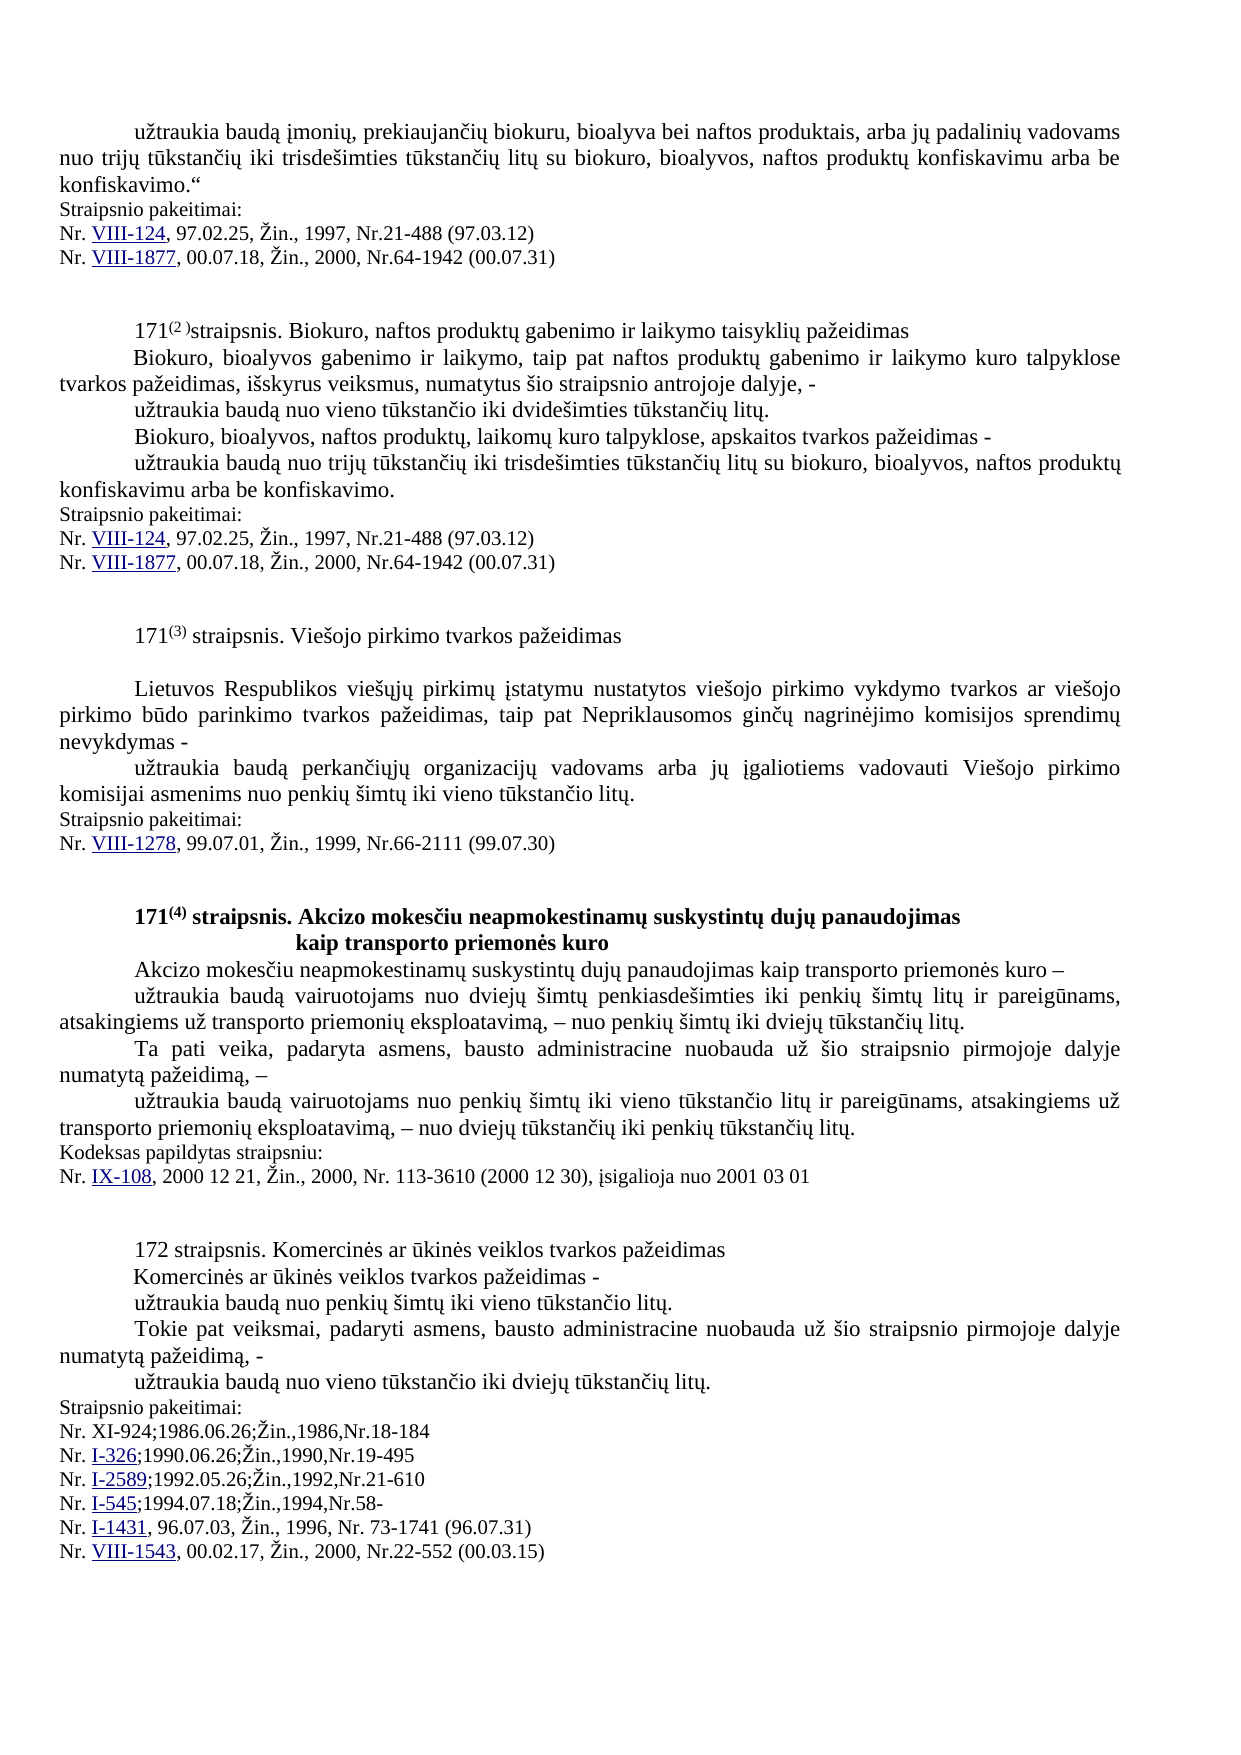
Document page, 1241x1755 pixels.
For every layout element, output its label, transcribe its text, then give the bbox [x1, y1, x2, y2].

text Nr. VIII-124, 97.02.25, Žin., 1997, Nr.21-488 (97.03.12) [59, 221, 1122, 245]
text Tokie pat veiksmai, padaryti asmens, bausto administracine nuobauda už šio straipsnio pirmojoje dalyje numatytą pažeidimą, - [59, 1316, 1122, 1368]
text Nr. I-545;1994.07.18;Žin.,1994,Nr.58- [59, 1491, 1122, 1515]
text Nr. IX-108, 2000 12 21, Žin., 2000, Nr. 113-3610 (2000 12 30), įsigalioja nuo 2001 03 01 [59, 1164, 1122, 1188]
text Nr. VIII-1543, 00.02.17, Žin., 2000, Nr.22-552 (00.03.15) [59, 1539, 1122, 1563]
text užtraukia baudą vairuotojams nuo penkių šimtų iki vieno tūkstančio litų ir pareigūnams, atsakingiems už transporto priemonių eksploatavimą, – nuo dviejų tūkstančių iki penkių tūkstančių litų. [59, 1087, 1122, 1140]
text 172 straipsnis. Komercinės ar ūkinės veiklos tvarkos pažeidimas [59, 1236, 1122, 1263]
text Nr. VIII-1877, 00.07.18, Žin., 2000, Nr.64-1942 (00.07.31) [59, 550, 1122, 574]
text užtraukia baudą nuo penkių šimtų iki vieno tūkstančio litų. [59, 1289, 1122, 1316]
text Kodeksas papildytas straipsniu: [59, 1140, 1122, 1164]
text Straipsnio pakeitimai: [59, 502, 1122, 526]
text Komercinės ar ūkinės veiklos tvarkos pažeidimas - [59, 1263, 1122, 1289]
text Nr. I-326;1990.06.26;Žin.,1990,Nr.19-495 [59, 1443, 1122, 1467]
text užtraukia baudą vairuotojams nuo dviejų šimtų penkiasdešimties iki penkių šimtų litų ir pareigūnams, atsakingiems už transporto priemonių eksploatavimą, – nuo penkių šimtų iki dviejų tūkstančių litų. [59, 982, 1122, 1035]
text Straipsnio pakeitimai: [59, 1394, 1122, 1419]
text Straipsnio pakeitimai: [59, 197, 1122, 221]
text Biokuro, bioalyvos gabenimo ir laikymo, taip pat naftos produktų gabenimo ir laikymo kuro talpyklose tvarkos pažeidimas, išskyrus veiksmus, numatytus šio straipsnio antrojoje dalyje, - [59, 344, 1122, 397]
text užtraukia baudą įmonių, prekiaujančių biokuru, bioalyva bei naftos produktais, arba jų padalinių vadovams nuo trijų tūkstančių iki trisdešimties tūkstančių litų su biokuro, bioalyvos, naftos produktų konfiskavimu arba be konfiskavimo.“ [59, 118, 1122, 197]
text Nr. VIII-1877, 00.07.18, Žin., 2000, Nr.64-1942 (00.07.31) [59, 245, 1122, 269]
text Nr. I-1431, 96.07.03, Žin., 1996, Nr. 73-1741 (96.07.31) [59, 1515, 1122, 1539]
text Nr. XI-924;1986.06.26;Žin.,1986,Nr.18-184 [59, 1419, 1122, 1443]
text užtraukia baudą nuo vieno tūkstančio iki dvidešimties tūkstančių litų. [59, 397, 1122, 423]
text užtraukia baudą nuo vieno tūkstančio iki dviejų tūkstančių litų. [59, 1368, 1122, 1394]
text 171(4) straipsnis. Akcizo mokesčiu neapmokestinamų suskystintų dujų panaudojimas [134, 903, 1122, 929]
text Nr. VIII-124, 97.02.25, Žin., 1997, Nr.21-488 (97.03.12) [59, 526, 1122, 550]
text Ta pati veika, padaryta asmens, bausto administracine nuobauda už šio straipsnio pirmojoje dalyje numatytą pažeidimą, – [59, 1035, 1122, 1087]
text Akcizo mokesčiu neapmokestinamų suskystintų dujų panaudojimas kaip transporto priemonės kuro – [59, 956, 1122, 982]
text Straipsnio pakeitimai: [59, 807, 1122, 831]
text Nr. I-2589;1992.05.26;Žin.,1992,Nr.21-610 [59, 1467, 1122, 1491]
text kaip transporto priemonės kuro [295, 929, 1122, 956]
text Lietuvos Respublikos viešųjų pirkimų įstatymu nustatytos viešojo pirkimo vykdymo tvarkos ar viešojo pirkimo būdo parinkimo tvarkos pažeidimas, taip pat Nepriklausomos ginčų nagrinėjimo komisijos sprendimų nevykdymas - [59, 675, 1122, 754]
text užtraukia baudą perkančiųjų organizacijų vadovams arba jų įgaliotiems vadovauti Viešojo pirkimo komisijai asmenims nuo penkių šimtų iki vieno tūkstančio litų. [59, 754, 1122, 807]
text užtraukia baudą nuo trijų tūkstančių iki trisdešimties tūkstančių litų su biokuro, bioalyvos, naftos produktų konfiskavimu arba be konfiskavimo. [59, 449, 1122, 502]
text 171(2 )straipsnis. Biokuro, naftos produktų gabenimo ir laikymo taisyklių pažeidimas [134, 317, 1122, 344]
text 171(3) straipsnis. Viešojo pirkimo tvarkos pažeidimas [59, 622, 1122, 649]
text Biokuro, bioalyvos, naftos produktų, laikomų kuro talpyklose, apskaitos tvarkos pažeidimas - [59, 423, 1122, 449]
text Nr. VIII-1278, 99.07.01, Žin., 1999, Nr.66-2111 (99.07.30) [59, 831, 1122, 855]
